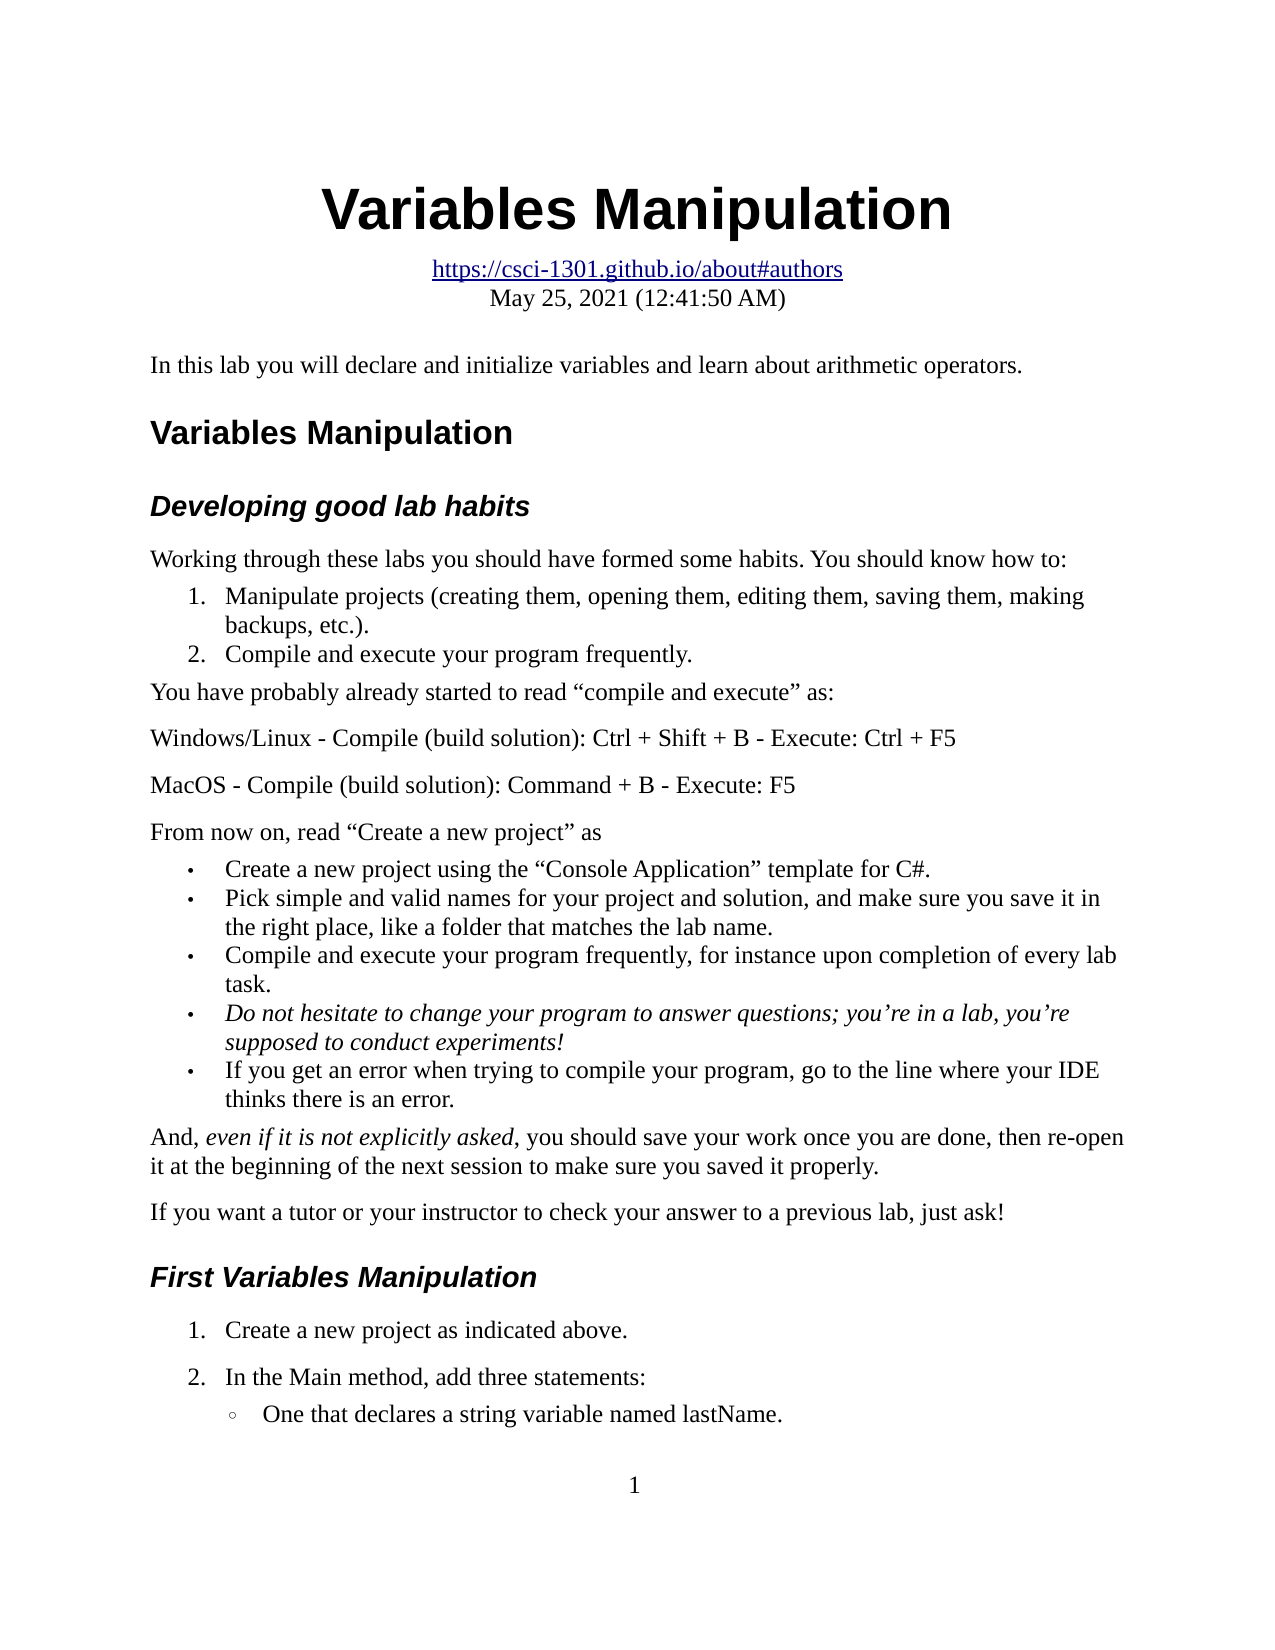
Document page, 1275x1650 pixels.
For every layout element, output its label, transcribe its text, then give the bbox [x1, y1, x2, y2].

text And, even if it is not explicitly asked, you should save your work once you are done, then re-open it at the beginning of the next session to make sure you saved it properly. [150, 1122, 1125, 1179]
list One that declares a string variable named lastName. [225, 1399, 1125, 1428]
text MacOS - Compile (build solution): Command + B - Execute: F5 [150, 770, 1125, 799]
text May 25, 2021 (12:41:50 AM) [150, 283, 1125, 312]
list In the Main method, add three statements: [187, 1362, 1125, 1391]
subtitle First Variables Manipulation [150, 1260, 1125, 1294]
list Pick simple and valid names for your project and solution, and make sure you save it in the right place, like a folder that matches the lab name. [187, 883, 1125, 941]
list If you get an error when trying to compile your program, go to the line where your IDE thinks there is an error. [187, 1056, 1125, 1113]
text If you want a tutor or your instructor to check your answer to a previous lab, just ask! [150, 1197, 1125, 1226]
list Compile and execute your program frequently. [187, 639, 1125, 668]
title Variables Manipulation [150, 175, 1125, 242]
subtitle Developing good lab habits [150, 489, 1125, 522]
list Create a new project using the “Console Application” template for C#. [187, 854, 1125, 883]
list Manipulate projects (creating them, opening them, editing them, saving them, making backups, etc.). [187, 581, 1125, 639]
text From now on, read “Create a new project” as [150, 817, 1125, 845]
list Do not hesitate to change your program to answer questions; you’re in a lab, you’re supposed to conduct experiments! [187, 998, 1125, 1056]
text Windows/Linux - Compile (build solution): Ctrl + Shift + B - Execute: Ctrl + F5 [150, 723, 1125, 752]
text You have probably already started to read “compile and execute” as: [150, 677, 1125, 705]
text Working through these labs you should have formed some habits. You should know how to: [150, 544, 1125, 572]
subtitle Variables Manipulation [150, 412, 1125, 451]
text In this lab you will declare and initialize variables and learn about arithmetic operators. [150, 350, 1125, 378]
text https://csci-1301.github.io/about#authors [150, 254, 1125, 283]
list Create a new project as indicated above. [187, 1315, 1125, 1344]
list Compile and execute your program frequently, for instance upon completion of every lab task. [187, 941, 1125, 998]
